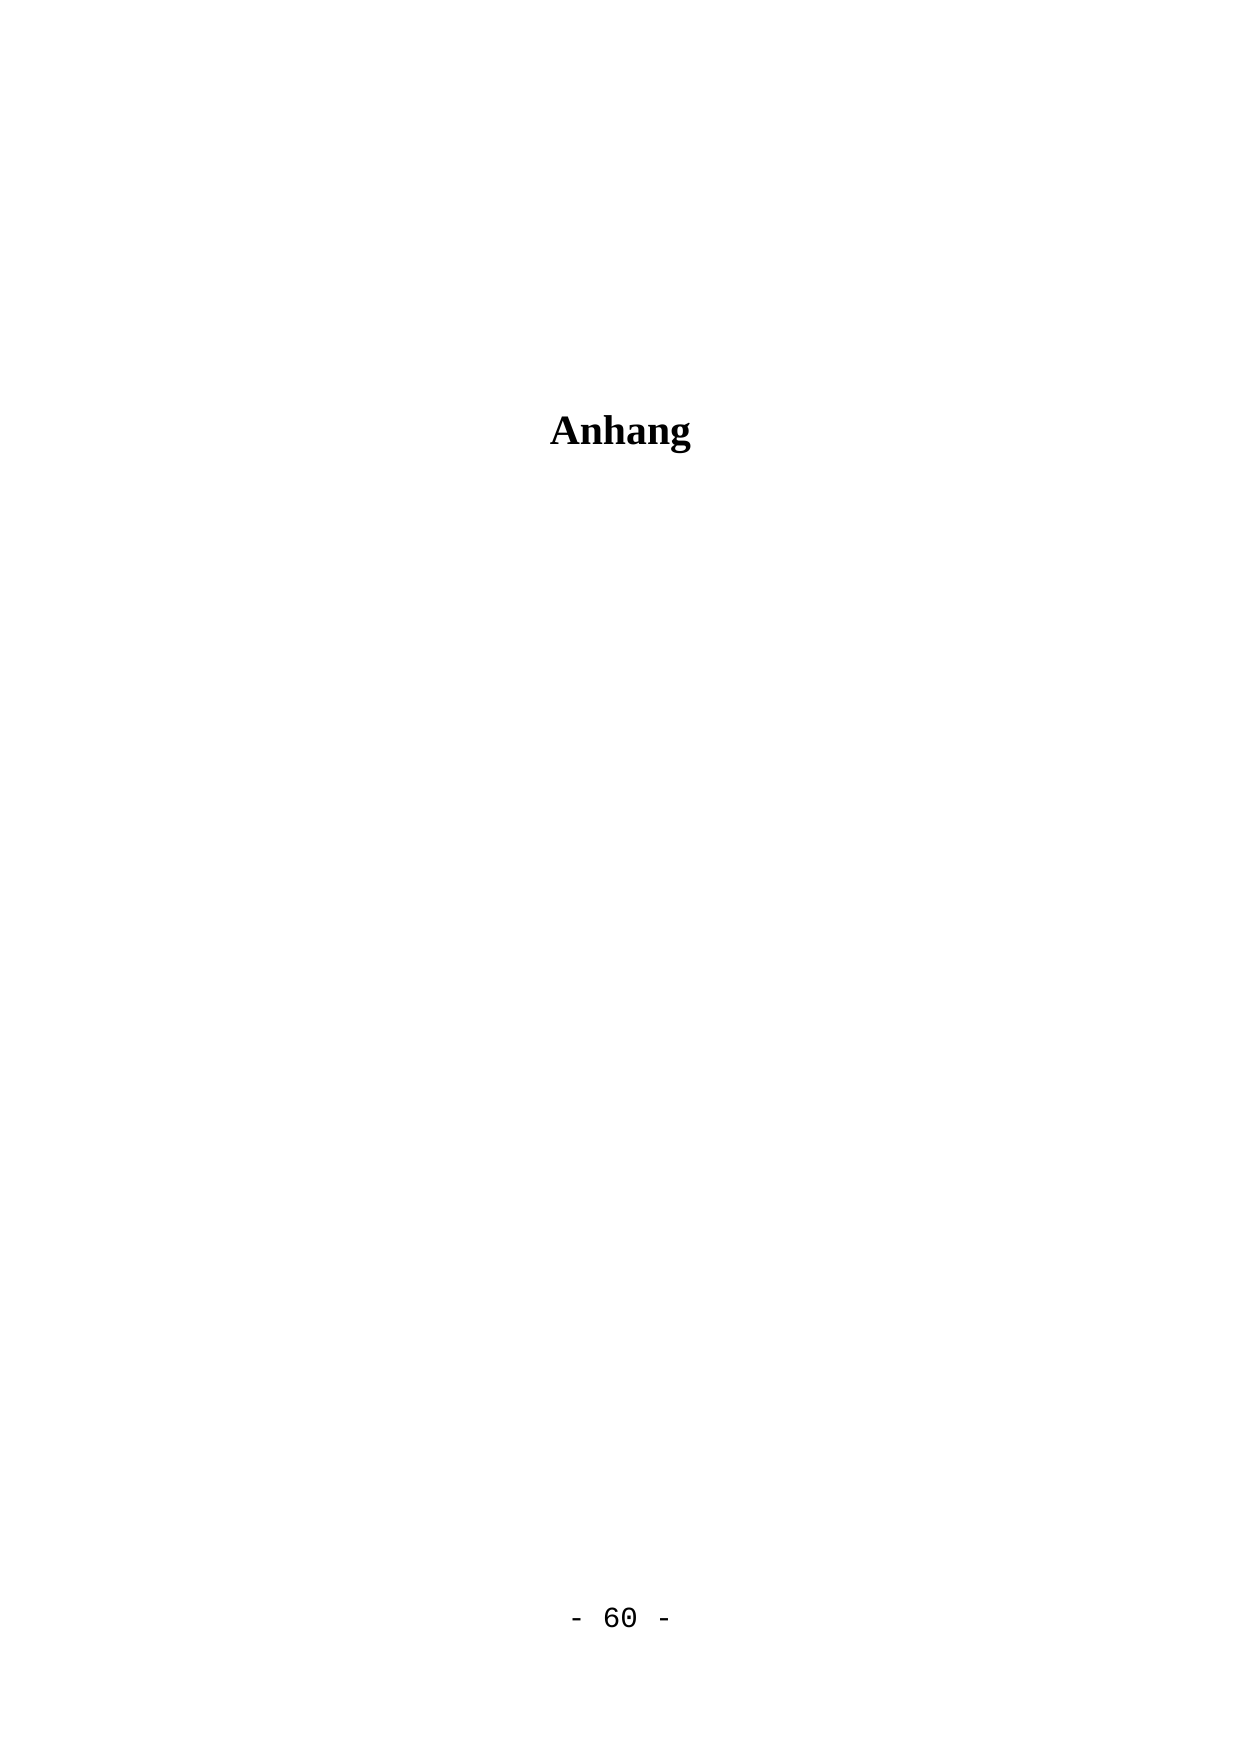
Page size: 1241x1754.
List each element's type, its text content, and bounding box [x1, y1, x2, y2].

text Anhang [118, 406, 1122, 453]
